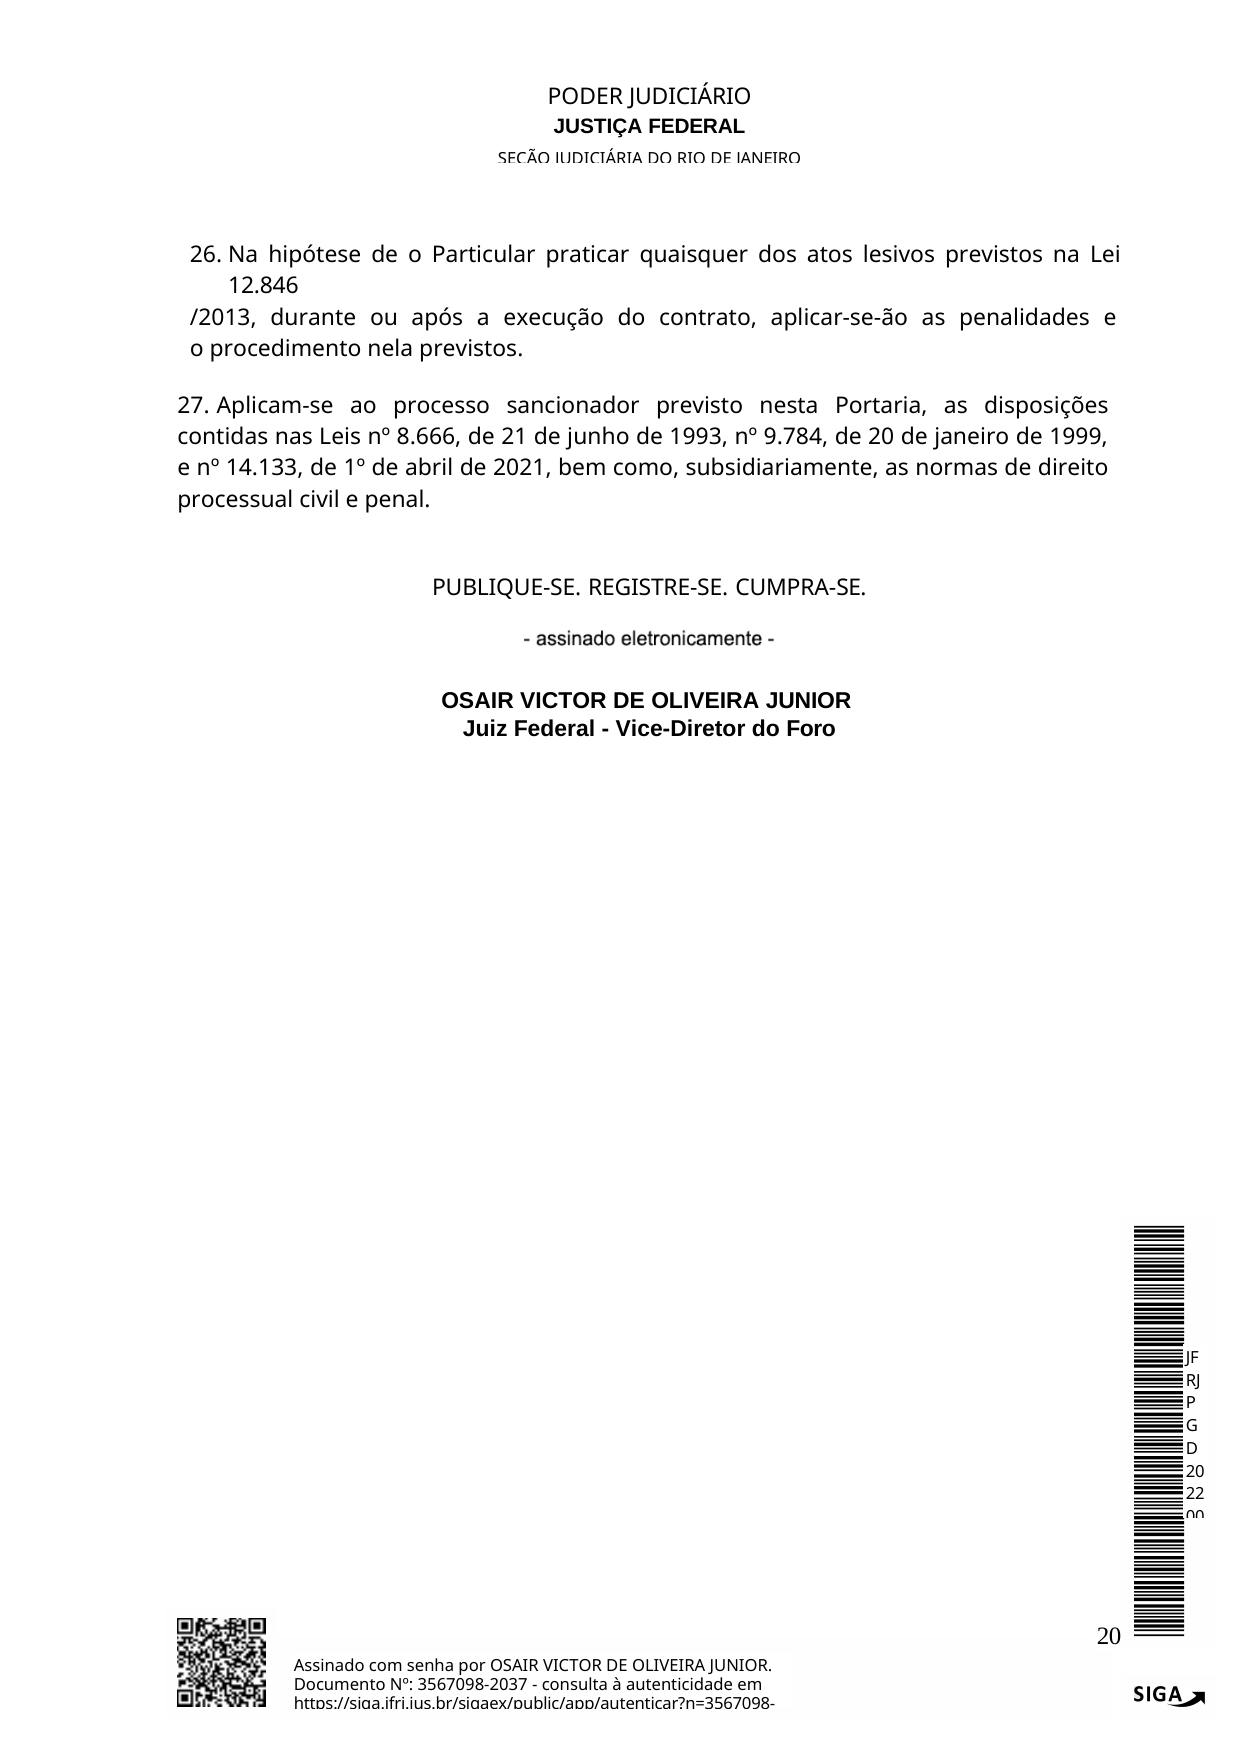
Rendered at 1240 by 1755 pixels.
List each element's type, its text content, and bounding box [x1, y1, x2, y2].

subtitle OSAIR VICTOR DE OLIVEIRA JUNIOR [177, 687, 1115, 714]
text JFRJPGD202200034A [1186, 1346, 1206, 1518]
text /2013, durante ou após a execução do contrato, aplicar-se-ão as penalidades e o procedimento nela previstos. [189, 300, 1122, 363]
list Na hipótese de o Particular praticar quaisquer dos atos lesivos previstos na Lei 12.846 [189, 238, 1122, 300]
text Juiz Federal - Vice-Diretor do Foro [183, 715, 1115, 741]
list Aplicam-se ao processo sancionador previsto nesta Portaria, as disposições contidas nas Leis nº 8.666, de 21 de junho de 1993, nº 9.784, de 20 de janeiro de 1999, e nº 14.133, de 1º de abril de 2021, bem como, subsidiariamente, as normas de direito processual civil e penal. [177, 389, 1109, 514]
text PUBLIQUE-SE. REGISTRE-SE. CUMPRA-SE. [183, 571, 1115, 602]
